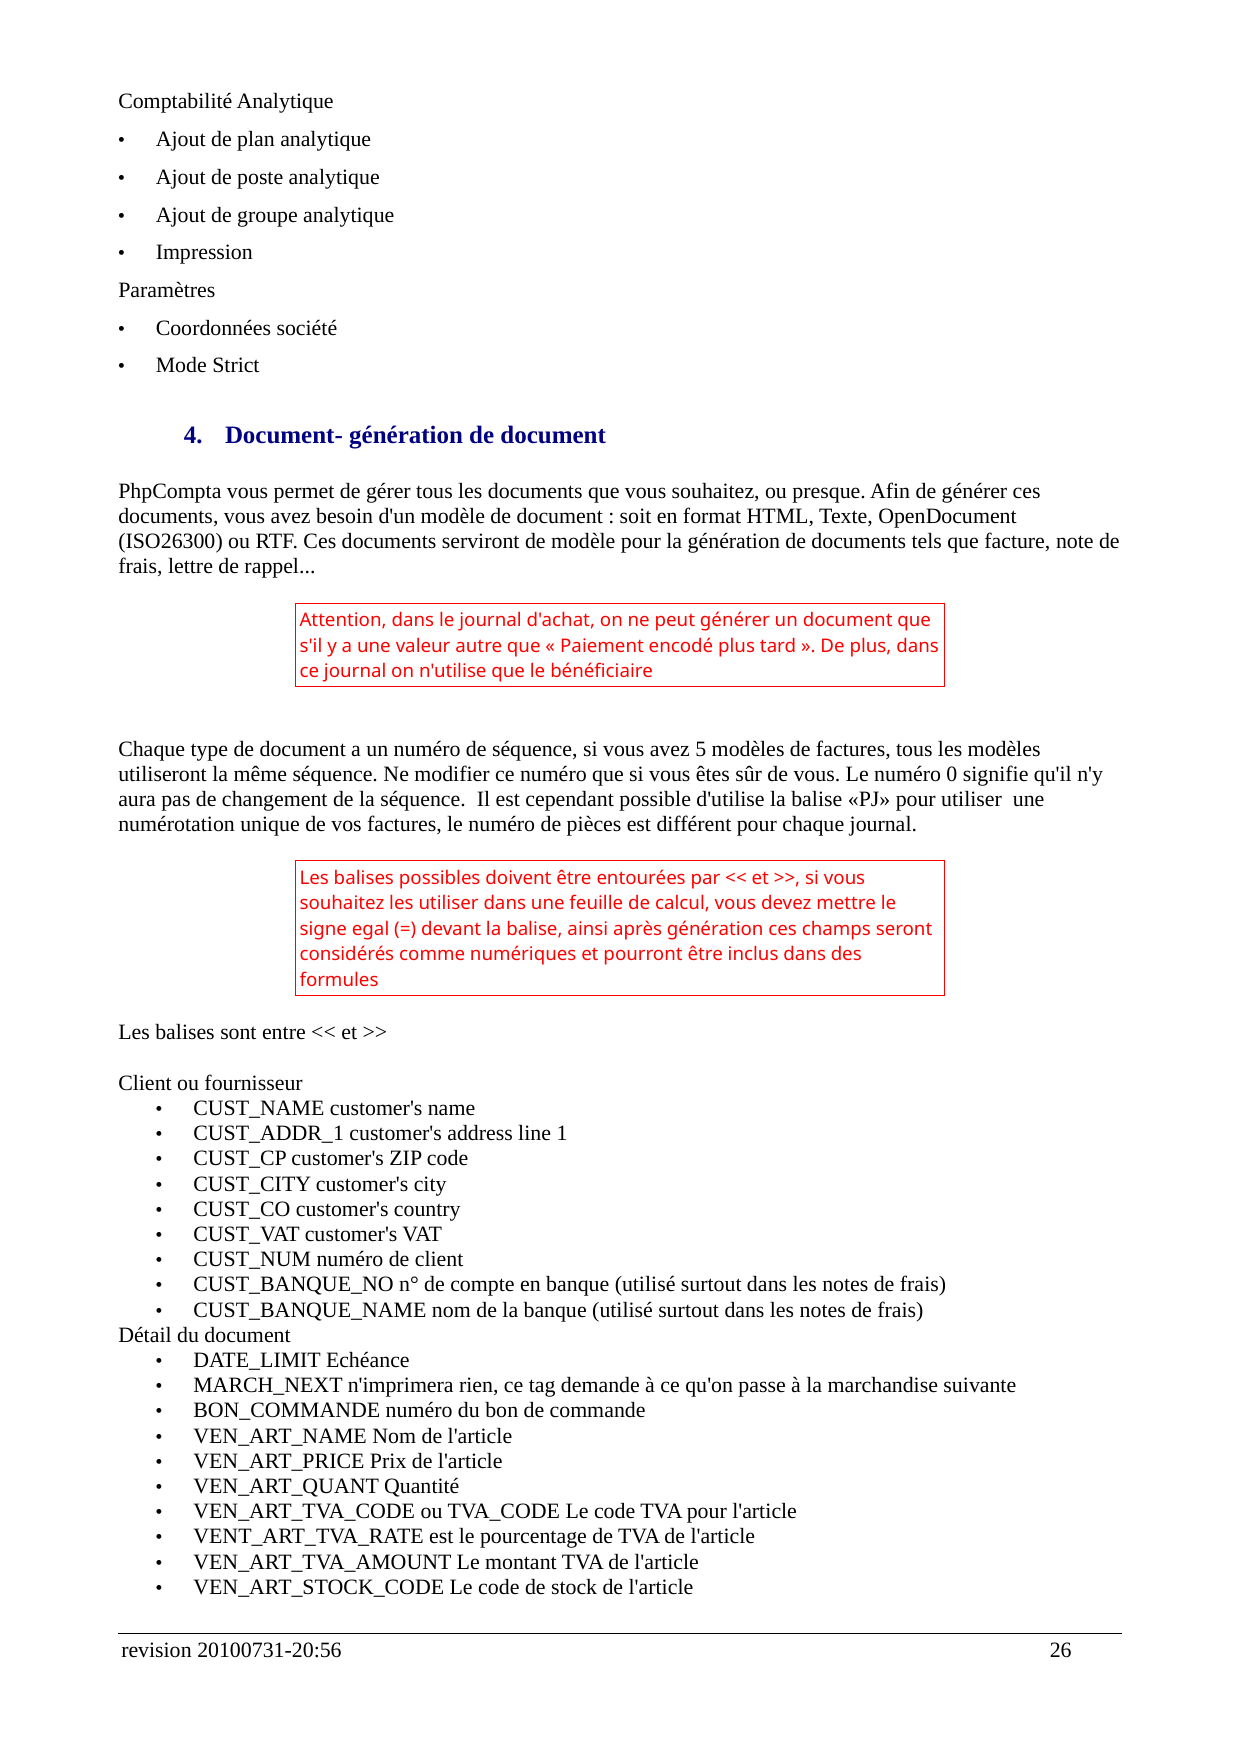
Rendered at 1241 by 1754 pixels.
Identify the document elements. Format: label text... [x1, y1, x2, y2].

list Ajout de plan analytique [118, 126, 1122, 151]
list Mode Strict [118, 352, 1122, 378]
list MARCH_NEXT n'imprimera rien, ce tag demande à ce qu'on passe à la marchandise suivante [156, 1372, 1122, 1397]
list VEN_ART_TVA_AMOUNT Le montant TVA de l'article [156, 1549, 1122, 1574]
text Paramètres [118, 277, 1122, 302]
list CUST_CP customer's ZIP code [156, 1145, 1122, 1171]
list CUST_NAME customer's name [156, 1095, 1122, 1120]
list VEN_ART_PRICE Prix de l'article [156, 1448, 1122, 1473]
text Chaque type de document a un numéro de séquence, si vous avez 5 modèles de factures, tous les modèles utiliseront la même séquence. Ne modifier ce numéro que si vous êtes sûr de vous. Le numéro 0 signifie qu'il n'y aura pas de changement de la séquence. Il est cependant possible d'utilise la balise «PJ» pour utiliser une numérotation unique de vos factures, le numéro de pièces est différent pour chaque journal. [118, 736, 1122, 837]
list VEN_ART_QUANT Quantité [156, 1473, 1122, 1498]
list VEN_ART_NAME Nom de l'article [156, 1423, 1122, 1448]
text Détail du document [118, 1322, 1122, 1347]
list VENT_ART_TVA_RATE est le pourcentage de TVA de l'article [156, 1523, 1122, 1549]
list CUST_VAT customer's VAT [156, 1221, 1122, 1246]
list VEN_ART_STOCK_CODE Le code de stock de l'article [156, 1574, 1122, 1599]
text Les balises sont entre << et >> [118, 1019, 1122, 1044]
text PhpCompta vous permet de gérer tous les documents que vous souhaitez, ou presque. Afin de générer ces documents, vous avez besoin d'un modèle de document : soit en format HTML, Texte, OpenDocument (ISO26300) ou RTF. Ces documents serviront de modèle pour la génération de documents tels que facture, note de frais, lettre de rappel... [118, 478, 1122, 579]
list Ajout de poste analytique [118, 164, 1122, 189]
list DATE_LIMIT Echéance [156, 1347, 1122, 1372]
list CUST_BANQUE_NAME nom de la banque (utilisé surtout dans les notes de frais) [156, 1297, 1122, 1322]
list VEN_ART_TVA_CODE ou TVA_CODE Le code TVA pour l'article [156, 1498, 1122, 1523]
list Coordonnées société [118, 315, 1122, 340]
list Impression [118, 239, 1122, 264]
list CUST_NUM numéro de client [156, 1246, 1122, 1271]
subtitle Document- génération de document [177, 420, 1122, 448]
text Comptabilité Analytique [118, 88, 1122, 114]
list BON_COMMANDE numéro du bon de commande [156, 1397, 1122, 1423]
text Attention, dans le journal d'achat, on ne peut générer un document que s'il y a une valeur autre que « Paiement encodé plus tard ». De plus, dans ce journal on n'utilise que le bénéficiaire [296, 604, 944, 686]
text Les balises possibles doivent être entourées par << et >>, si vous souhaitez les utiliser dans une feuille de calcul, vous devez mettre le signe egal (=) devant la balise, ainsi après génération ces champs seront considérés comme numériques et pourront être inclus dans des formules [296, 861, 944, 995]
list CUST_CO customer's country [156, 1196, 1122, 1221]
list CUST_BANQUE_NO n° de compte en banque (utilisé surtout dans les notes de frais) [156, 1271, 1122, 1297]
list Ajout de groupe analytique [118, 202, 1122, 227]
list CUST_CITY customer's city [156, 1171, 1122, 1196]
list CUST_ADDR_1 customer's address line 1 [156, 1120, 1122, 1145]
text Client ou fournisseur [118, 1070, 1122, 1095]
